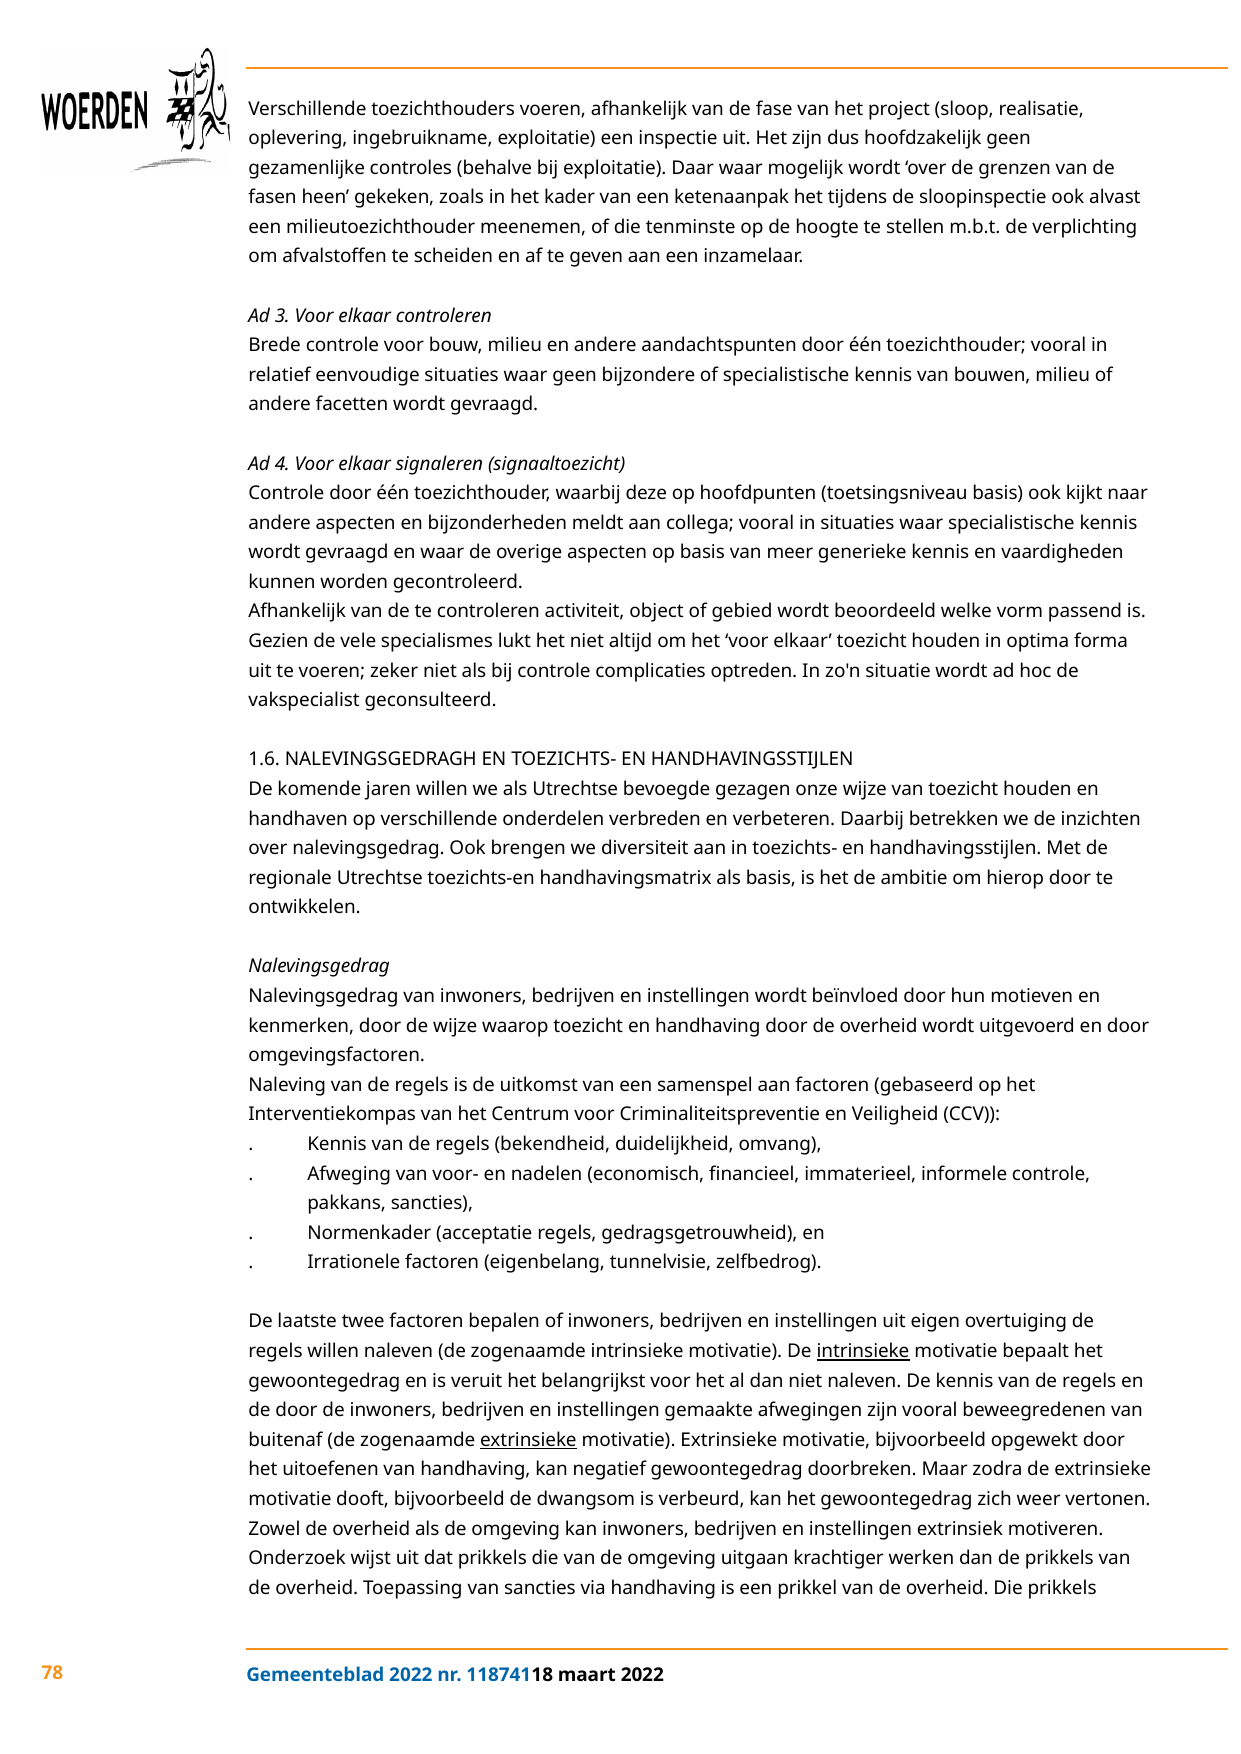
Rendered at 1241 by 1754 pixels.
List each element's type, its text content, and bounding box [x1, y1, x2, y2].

text Nalevingsgedrag van inwoners, bedrijven en instellingen wordt beïnvloed door hun motieven en kenmerken, door de wijze waarop toezicht en handhaving door de overheid wordt uitgevoerd en door omgevingsfactoren. [248, 982, 1152, 1067]
text De laatste twee factoren bepalen of inwoners, bedrijven en instellingen uit eigen overtuiging de regels willen naleven (de zogenaamde intrinsieke motivatie). De intrinsieke motivatie bepaalt het gewoontegedrag en is veruit het belangrijkst voor het al dan niet naleven. De kennis van de regels en de door de inwoners, bedrijven en instellingen gemaakte afwegingen zijn vooral beweegredenen van buitenaf (de zogenaamde extrinsieke motivatie). Extrinsieke motivatie, bijvoorbeeld opgewekt door het uitoefenen van handhaving, kan negatief gewoontegedrag doorbreken. Maar zodra de extrinsieke motivatie dooft, bijvoorbeeld de dwangsom is verbeurd, kan het gewoontegedrag zich weer vertonen. [248, 1308, 1152, 1511]
picture [41, 47, 231, 172]
text De komende jaren willen we als Utrechtse bevoegde gezagen onze wijze van toezicht houden en handhaven op verschillende onderdelen verbreden en verbeteren. Daarbij betrekken we de inzichten over nalevingsgedrag. Ook brengen we diversiteit aan in toezichts- en handhavingsstijlen. Met de regionale Utrechtse toezichts-en handhavingsmatrix als basis, is het de ambitie om hierop door te ontwikkelen. [248, 775, 1152, 919]
text Verschillende toezichthouders voeren, afhankelijk van de fase van het project (sloop, realisatie, oplevering, ingebruikname, exploitatie) een inspectie uit. Het zijn dus hoofdzakelijk geen gezamenlijke controles (behalve bij exploitatie). Daar waar mogelijk wordt ‘over de grenzen van de fasen heen’ gekeken, zoals in het kader van een ketenaanpak het tijdens de sloopinspectie ook alvast een milieutoezichthouder meenemen, of die tenminste op de hoogte te stellen m.b.t. de verplichting om afvalstoffen te scheiden en af te geven aan een inzamelaar. [248, 95, 1152, 268]
list Irrationele factoren (eigenbelang, tunnelvisie, zelfbedrog). [248, 1248, 1152, 1274]
text Afhankelijk van de te controleren activiteit, object of gebied wordt beoordeeld welke vorm passend is. Gezien de vele specialismes lukt het niet altijd om het ‘voor elkaar’ toezicht houden in optima forma uit te voeren; zeker niet als bij controle complicaties optreden. In zo'n situatie wordt ad hoc de vakspecialist geconsulteerd. [248, 598, 1152, 712]
list Kennis van de regels (bekendheid, duidelijkheid, omvang), [248, 1130, 1152, 1156]
text Ad 4. Voor elkaar signaleren (signaaltoezicht) [248, 450, 1152, 476]
text Controle door één toezichthouder, waarbij deze op hoofdpunten (toetsingsniveau basis) ook kijkt naar andere aspecten en bijzonderheden meldt aan collega; vooral in situaties waar specialistische kennis wordt gevraagd en waar de overige aspecten op basis van meer generieke kennis en vaardigheden kunnen worden gecontroleerd. [248, 479, 1152, 594]
text Ad 3. Voor elkaar controleren [248, 302, 1152, 328]
text Brede controle voor bouw, milieu en andere aandachtspunten door één toezichthouder; vooral in relatief eenvoudige situaties waar geen bijzondere of specia­listische kennis van bouwen, milieu of andere facetten wordt gevraagd. [248, 331, 1152, 416]
text Zowel de overheid als de omgeving kan inwoners, bedrijven en instellingen extrinsiek motiveren. Onderzoek wijst uit dat prikkels die van de omgeving uitgaan krachtiger werken dan de prikkels van de overheid. Toepassing van sancties via handhaving is een prikkel van de overheid. Die prikkels [248, 1515, 1152, 1600]
list Normenkader (acceptatie regels, gedragsgetrouwheid), en [248, 1219, 1152, 1245]
text Nalevingsgedrag [248, 953, 1152, 978]
text Naleving van de regels is de uitkomst van een samenspel aan factoren (gebaseerd op het Interventiekompas van het Centrum voor Criminaliteitspreventie en Veiligheid (CCV)): [248, 1071, 1152, 1126]
text 1.6. NALEVINGSGEDRAGH EN TOEZICHTS- EN HANDHAVINGSSTIJLEN [248, 746, 1152, 771]
list Afweging van voor- en nadelen (economisch, financieel, immaterieel, informele controle, pakkans, sancties), [248, 1160, 1152, 1215]
